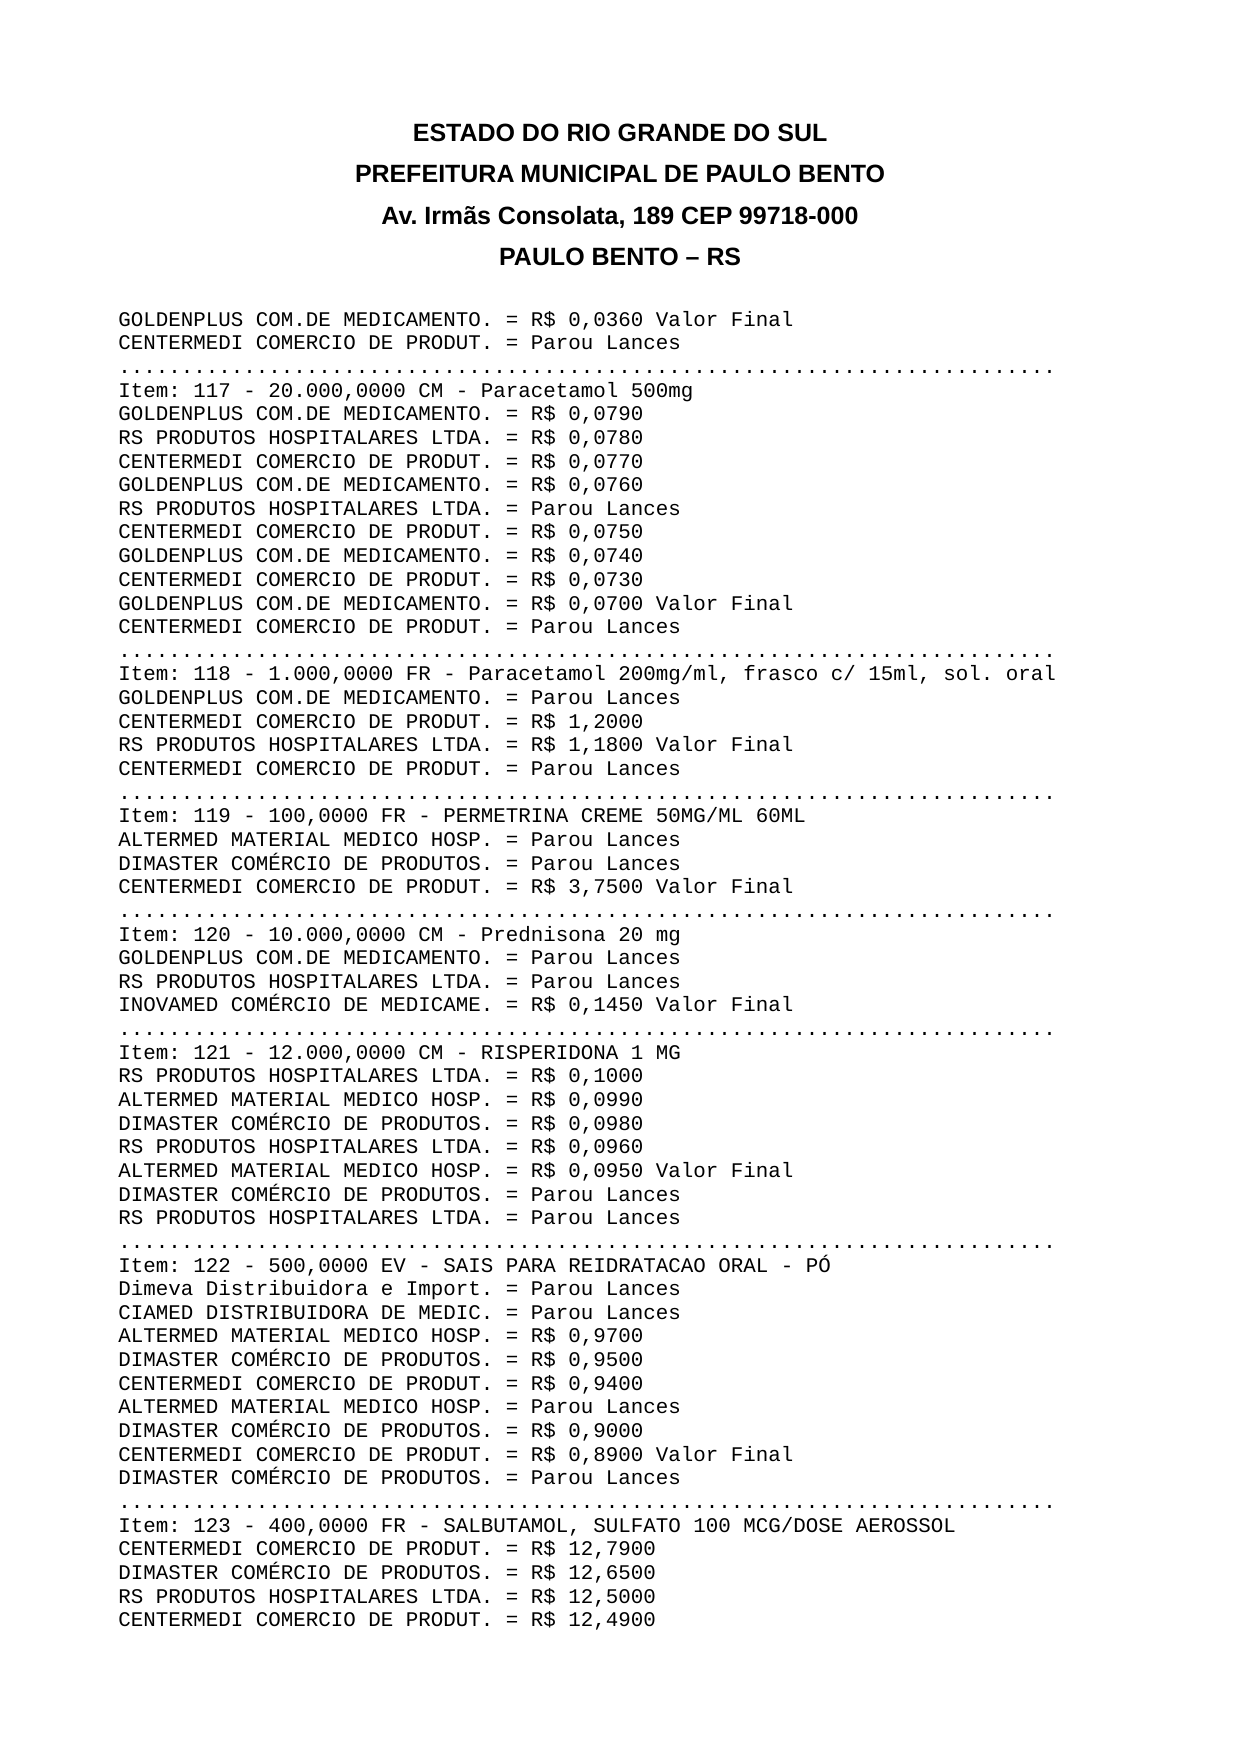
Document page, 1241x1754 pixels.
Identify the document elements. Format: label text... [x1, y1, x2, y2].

text GOLDENPLUS COM.DE MEDICAMENTO. = R$ 0,0360 Valor Final CENTERMEDI COMERCIO DE PRODUT. = Parou Lances ........................................................................... Item: 117 - 20.000,0000 CM - Paracetamol 500mg GOLDENPLUS COM.DE MEDICAMENTO. = R$ 0,0790 RS PRODUTOS HOSPITALARES LTDA. = R$ 0,0780 CENTERMEDI COMERCIO DE PRODUT. = R$ 0,0770 GOLDENPLUS COM.DE MEDICAMENTO. = R$ 0,0760 RS PRODUTOS HOSPITALARES LTDA. = Parou Lances CENTERMEDI COMERCIO DE PRODUT. = R$ 0,0750 GOLDENPLUS COM.DE MEDICAMENTO. = R$ 0,0740 CENTERMEDI COMERCIO DE PRODUT. = R$ 0,0730 GOLDENPLUS COM.DE MEDICAMENTO. = R$ 0,0700 Valor Final CENTERMEDI COMERCIO DE PRODUT. = Parou Lances ........................................................................... Item: 118 - 1.000,0000 FR - Paracetamol 200mg/ml, frasco c/ 15ml, sol. oral GOLDENPLUS COM.DE MEDICAMENTO. = Parou Lances CENTERMEDI COMERCIO DE PRODUT. = R$ 1,2000 RS PRODUTOS HOSPITALARES LTDA. = R$ 1,1800 Valor Final CENTERMEDI COMERCIO DE PRODUT. = Parou Lances ........................................................................... Item: 119 - 100,0000 FR - PERMETRINA CREME 50MG/ML 60ML ALTERMED MATERIAL MEDICO HOSP. = Parou Lances DIMASTER COMÉRCIO DE PRODUTOS. = Parou Lances CENTERMEDI COMERCIO DE PRODUT. = R$ 3,7500 Valor Final ........................................................................... Item: 120 - 10.000,0000 CM - Prednisona 20 mg GOLDENPLUS COM.DE MEDICAMENTO. = Parou Lances RS PRODUTOS HOSPITALARES LTDA. = Parou Lances INOVAMED COMÉRCIO DE MEDICAME. = R$ 0,1450 Valor Final ........................................................................... Item: 121 - 12.000,0000 CM - RISPERIDONA 1 MG RS PRODUTOS HOSPITALARES LTDA. = R$ 0,1000 ALTERMED MATERIAL MEDICO HOSP. = R$ 0,0990 DIMASTER COMÉRCIO DE PRODUTOS. = R$ 0,0980 RS PRODUTOS HOSPITALARES LTDA. = R$ 0,0960 ALTERMED MATERIAL MEDICO HOSP. = R$ 0,0950 Valor Final DIMASTER COMÉRCIO DE PRODUTOS. = Parou Lances RS PRODUTOS HOSPITALARES LTDA. = Parou Lances ........................................................................... Item: 122 - 500,0000 EV - SAIS PARA REIDRATACAO ORAL - PÓ Dimeva Distribuidora e Import. = Parou Lances CIAMED DISTRIBUIDORA DE MEDIC. = Parou Lances ALTERMED MATERIAL MEDICO HOSP. = R$ 0,9700 DIMASTER COMÉRCIO DE PRODUTOS. = R$ 0,9500 CENTERMEDI COMERCIO DE PRODUT. = R$ 0,9400 ALTERMED MATERIAL MEDICO HOSP. = Parou Lances DIMASTER COMÉRCIO DE PRODUTOS. = R$ 0,9000 CENTERMEDI COMERCIO DE PRODUT. = R$ 0,8900 Valor Final DIMASTER COMÉRCIO DE PRODUTOS. = Parou Lances ........................................................................... Item: 123 - 400,0000 FR - SALBUTAMOL, SULFATO 100 MCG/DOSE AEROSSOL CENTERMEDI COMERCIO DE PRODUT. = R$ 12,7900 DIMASTER COMÉRCIO DE PRODUTOS. = R$ 12,6500 RS PRODUTOS HOSPITALARES LTDA. = R$ 12,5000 CENTERMEDI COMERCIO DE PRODUT. = R$ 12,4900 [118, 309, 1122, 1633]
